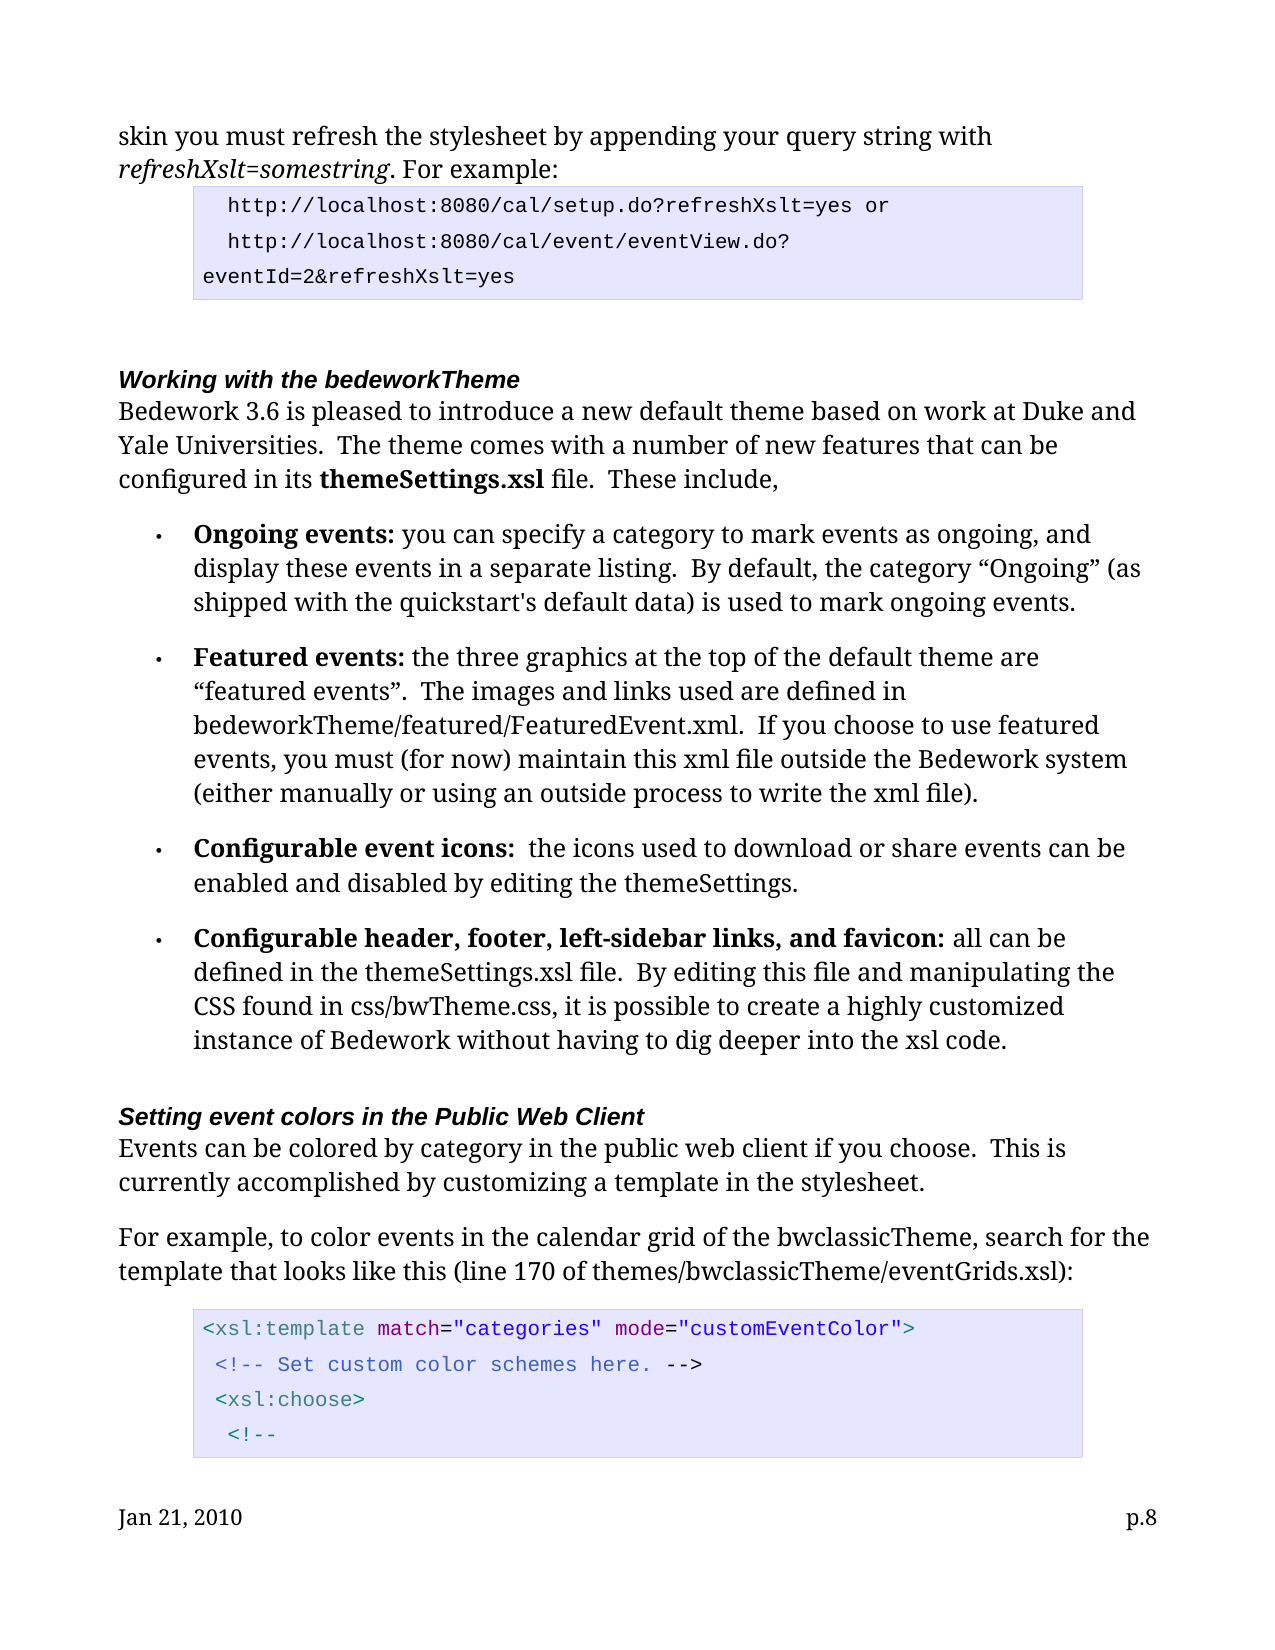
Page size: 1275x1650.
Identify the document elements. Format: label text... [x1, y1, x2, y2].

text <xsl:template match="categories" mode="customEventColor"> [194, 1310, 1082, 1342]
text skin you must refresh the stylesheet by appending your query string with refreshXslt=somestring. For example: [118, 118, 1157, 186]
text <xsl:choose> [194, 1380, 1082, 1413]
subtitle Setting event colors in the Public Web Client [118, 1103, 1157, 1131]
list Configurable header, footer, left-sidebar links, and favicon: all can be defined in the themeSettings.xsl file. By editing this file and manipulating the CSS found in css/bwTheme.css, it is possible to create a highly customized instance of Bedework without having to dig deeper into the xsl code. [156, 920, 1157, 1057]
text Events can be colored by category in the public web client if you choose. This is currently accomplished by customizing a template in the stylesheet. [118, 1131, 1157, 1199]
list Featured events: the three graphics at the top of the default theme are “featured events”. The images and links used are defined in bedeworkTheme/featured/FeaturedEvent.xml. If you choose to use featured events, you must (for now) maintain this xml file outside the Bedework system (either manually or using an outside process to write the xml file). [156, 640, 1157, 810]
subtitle Working with the bedeworkTheme [118, 366, 1157, 393]
text http://localhost:8080/cal/event/eventView.do?eventId=2&refreshXslt=yes [194, 222, 1082, 299]
text <!-- Set custom color schemes here. --> [194, 1344, 1082, 1377]
text <!-- [194, 1415, 1082, 1457]
text For example, to color events in the calendar grid of the bwclassicTheme, search for the template that looks like this (line 170 of themes/bwclassicTheme/eventGrids.xsl): [118, 1220, 1157, 1288]
text Bedework 3.6 is pleased to introduce a new default theme based on work at Duke and Yale Universities. The theme comes with a number of new features that can be configured in its themeSettings.xsl file. These include, [118, 393, 1157, 496]
text http://localhost:8080/cal/setup.do?refreshXslt=yes or [194, 187, 1082, 219]
list Configurable event icons: the icons used to download or share events can be enabled and disabled by editing the themeSettings. [156, 831, 1157, 899]
list Ongoing events: you can specify a category to mark events as ongoing, and display these events in a separate listing. By default, the category “Ongoing” (as shipped with the quickstart's default data) is used to mark ongoing events. [156, 517, 1157, 619]
